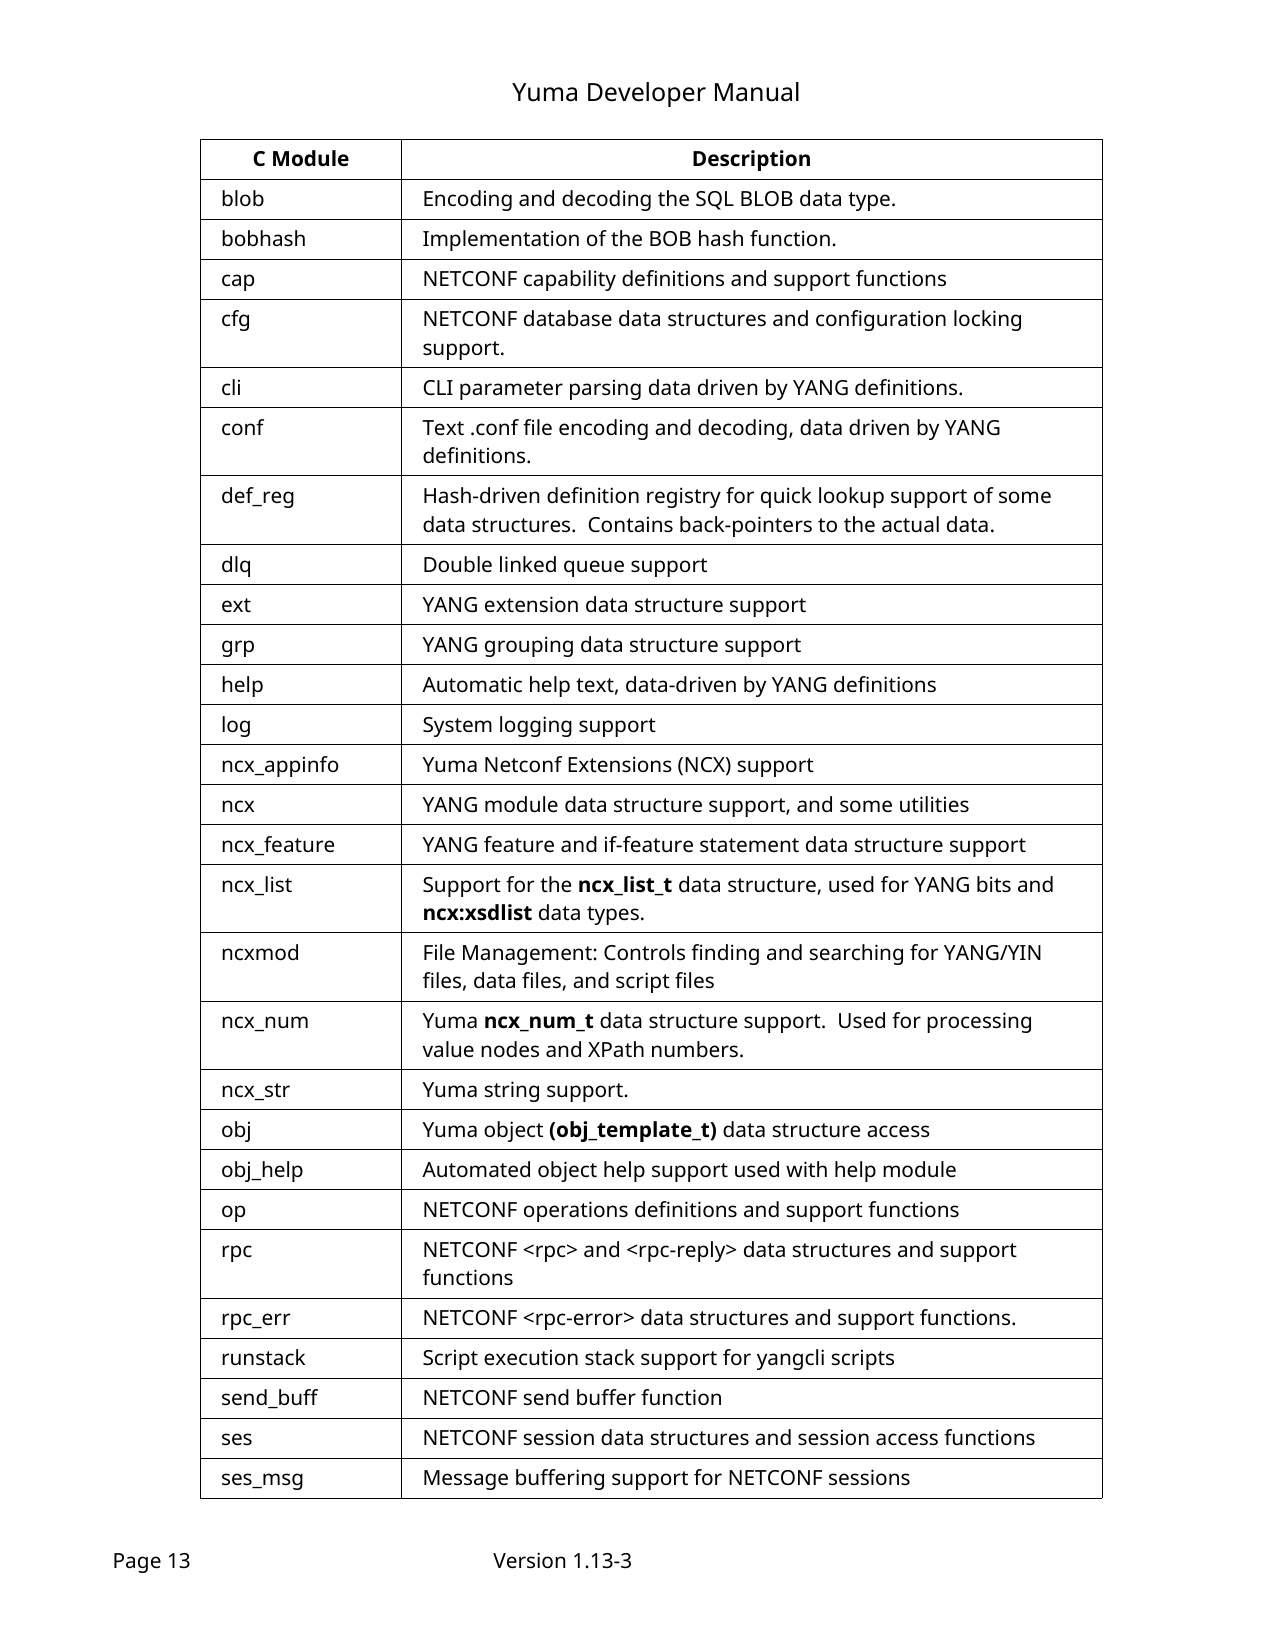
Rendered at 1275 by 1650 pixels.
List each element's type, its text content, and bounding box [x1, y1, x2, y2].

table_cell YANG feature and if-feature statement data structure support [402, 825, 1102, 864]
table_cell YANG grouping data structure support [402, 625, 1102, 664]
table_cell Automated object help support used with help module [402, 1150, 1102, 1189]
table_cell ncxmod [201, 933, 401, 1001]
table_cell ext [201, 585, 401, 624]
table_cell ncx_list [201, 865, 401, 932]
table_cell ncx_num [201, 1002, 401, 1069]
table_cell Yuma ncx_num_t data structure support. Used for processing value nodes and XPath numbers. [402, 1002, 1102, 1069]
table_cell File Management: Controls finding and searching for YANG/YIN files, data files, and script files [402, 933, 1102, 1001]
table_cell ncx_appinfo [201, 745, 401, 784]
table_cell help [201, 665, 401, 704]
table_cell YANG extension data structure support [402, 585, 1102, 624]
table_cell op [201, 1190, 401, 1229]
table_cell cfg [201, 300, 401, 367]
table_cell Support for the ncx_list_t data structure, used for YANG bits and ncx:xsdlist data types. [402, 865, 1102, 932]
table_cell grp [201, 625, 401, 664]
table_cell cap [201, 260, 401, 298]
table_cell log [201, 705, 401, 744]
table_cell YANG module data structure support, and some utilities [402, 785, 1102, 824]
table_cell ncx_str [201, 1070, 401, 1109]
table_cell NETCONF session data structures and session access functions [402, 1419, 1102, 1458]
table_cell ses [201, 1419, 401, 1458]
table_cell ncx_feature [201, 825, 401, 864]
table_cell NETCONF <rpc> and <rpc-reply> data structures and support functions [402, 1230, 1102, 1298]
table_cell Script execution stack support for yangcli scripts [402, 1339, 1102, 1378]
table_cell Encoding and decoding the SQL BLOB data type. [402, 180, 1102, 218]
table_cell Yuma Netconf Extensions (NCX) support [402, 745, 1102, 784]
table_cell def_reg [201, 476, 401, 544]
table_header Description [402, 140, 1102, 178]
table_cell Text .conf file encoding and decoding, data driven by YANG definitions. [402, 408, 1102, 475]
table_cell rpc_err [201, 1299, 401, 1338]
table_cell System logging support [402, 705, 1102, 744]
table_cell Implementation of the BOB hash function. [402, 220, 1102, 258]
table_cell Double linked queue support [402, 545, 1102, 584]
table_cell NETCONF operations definitions and support functions [402, 1190, 1102, 1229]
table_cell rpc [201, 1230, 401, 1298]
table_cell Yuma string support. [402, 1070, 1102, 1109]
table_cell Yuma object (obj_template_t) data structure access [402, 1110, 1102, 1149]
table_cell send_buff [201, 1379, 401, 1418]
table_cell bobhash [201, 220, 401, 258]
table_header C Module [201, 140, 401, 178]
table_cell runstack [201, 1339, 401, 1378]
table_cell conf [201, 408, 401, 475]
table_cell cli [201, 368, 401, 407]
table_cell NETCONF <rpc-error> data structures and support functions. [402, 1299, 1102, 1338]
table_cell obj [201, 1110, 401, 1149]
table_cell dlq [201, 545, 401, 584]
table_cell Hash-driven definition registry for quick lookup support of some data structures. Contains back-pointers to the actual data. [402, 476, 1102, 544]
table_cell ses_msg [201, 1459, 401, 1498]
table_cell NETCONF database data structures and configuration locking support. [402, 300, 1102, 367]
table_cell obj_help [201, 1150, 401, 1189]
table_cell blob [201, 180, 401, 218]
table_cell ncx [201, 785, 401, 824]
table_cell NETCONF capability definitions and support functions [402, 260, 1102, 298]
table_cell NETCONF send buffer function [402, 1379, 1102, 1418]
table_cell Automatic help text, data-driven by YANG definitions [402, 665, 1102, 704]
table_cell CLI parameter parsing data driven by YANG definitions. [402, 368, 1102, 407]
table_cell Message buffering support for NETCONF sessions [402, 1459, 1102, 1498]
